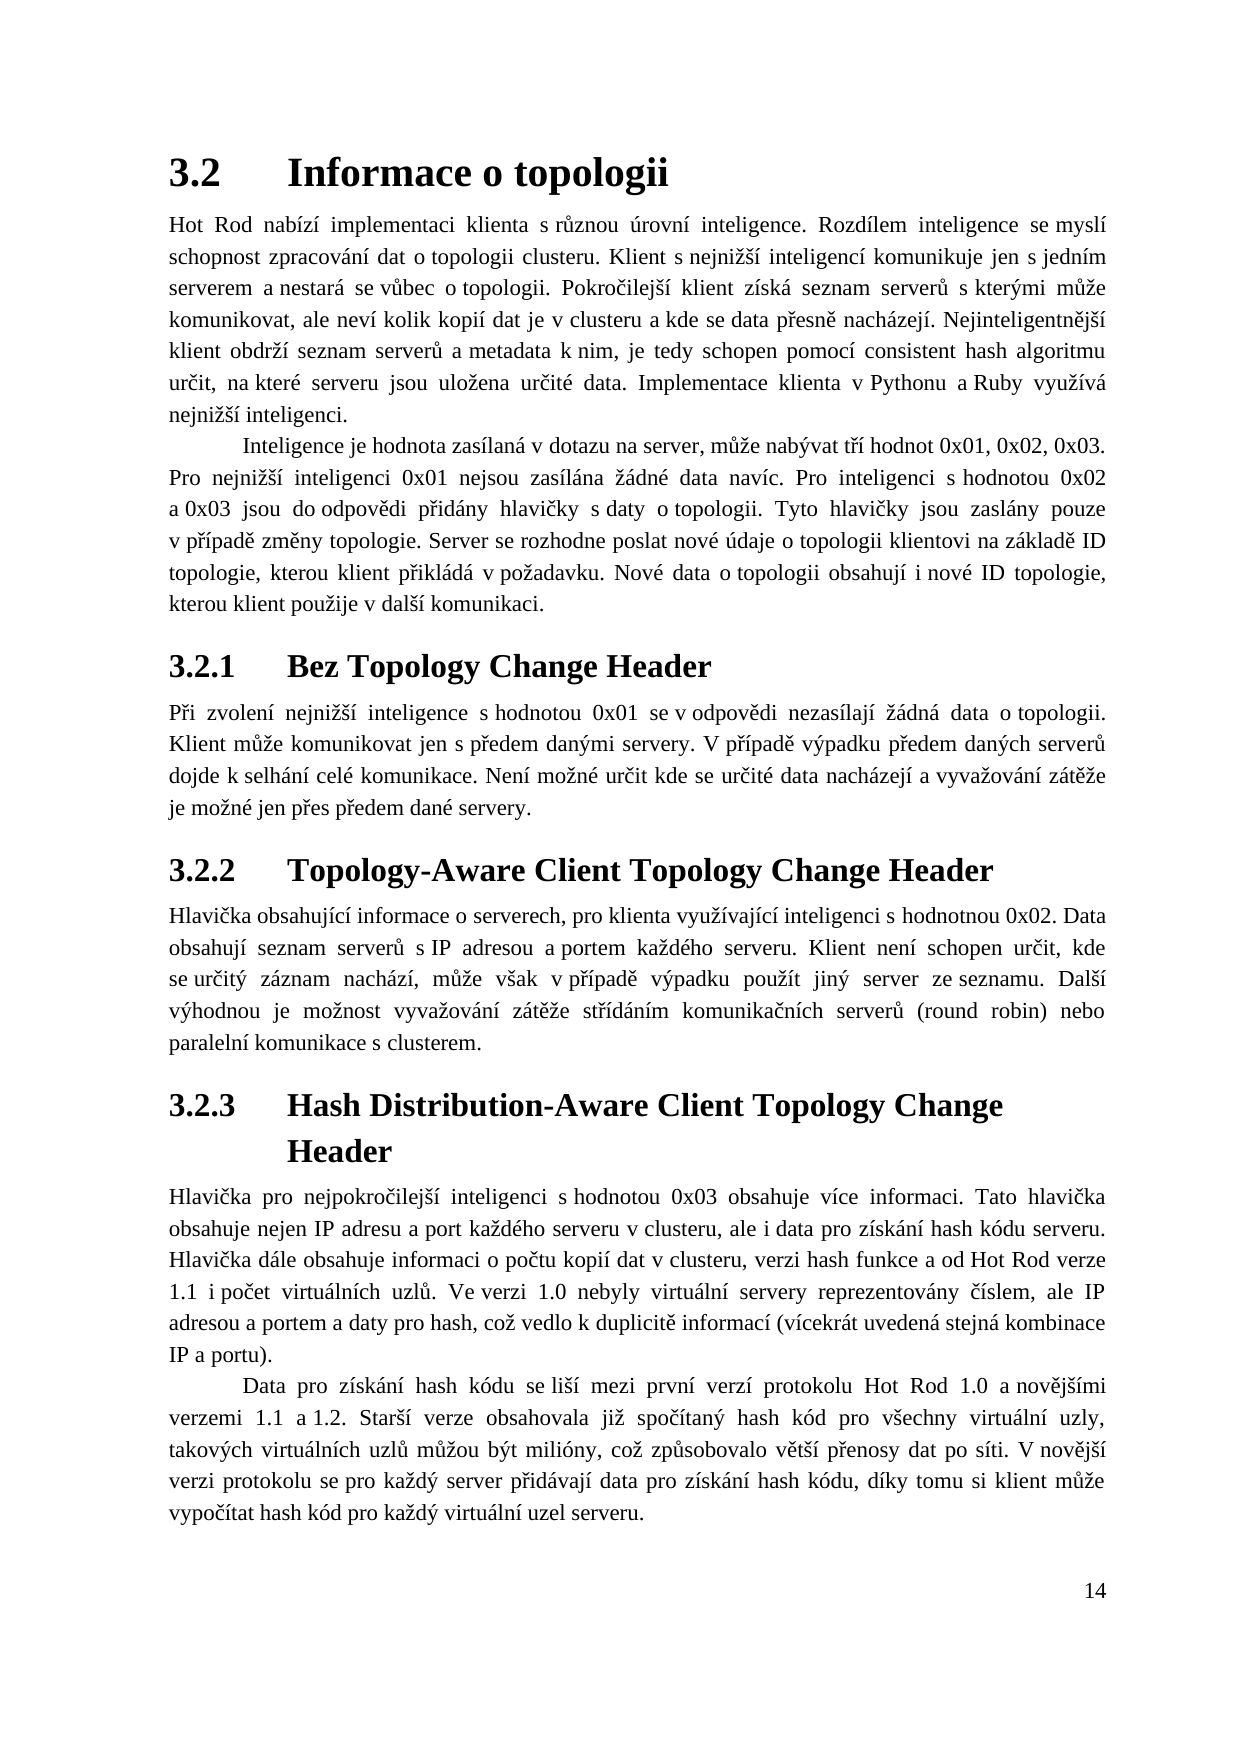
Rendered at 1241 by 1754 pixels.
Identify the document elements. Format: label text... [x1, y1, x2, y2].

text Při zvolení nejnižší inteligence s hodnotou 0x01 se v odpovědi nezasílají žádná data o topologii. Klient může komunikovat jen s předem danými servery. V případě výpadku předem daných serverů dojde k selhání celé komunikace. Není možné určit kde se určité data nacházejí a vyvažování zátěže je možné jen přes předem dané servery. [169, 699, 1106, 820]
subtitle Topology-Aware Client Topology Change Header [169, 850, 1106, 888]
subtitle Informace o topologii [169, 148, 1106, 196]
text Hot Rod nabízí implementaci klienta s různou úrovní inteligence. Rozdílem inteligence se myslí schopnost zpracování dat o topologii clusteru. Klient s nejnižší inteligencí komunikuje jen s jedním serverem a nestará se vůbec o topologii. Pokročilejší klient získá seznam serverů s kterými může komunikovat, ale neví kolik kopií dat je v clusteru a kde se data přesně nacházejí. Nejinteligentnější klient obdrží seznam serverů a metadata k nim, je tedy schopen pomocí consistent hash algoritmu určit, na které serveru jsou uložena určité data. Implementace klienta v Pythonu a Ruby využívá nejnižší inteligenci. [169, 211, 1106, 427]
text Data pro získání hash kódu se liší mezi první verzí protokolu Hot Rod 1.0 a novějšími verzemi 1.1 a 1.2. Starší verze obsahovala již spočítaný hash kód pro všechny virtuální uzly, takových virtuálních uzlů můžou být milióny, což způsobovalo větší přenosy dat po síti. V novější verzi protokolu se pro každý server přidávají data pro získání hash kódu, díky tomu si klient může vypočítat hash kód pro každý virtuální uzel serveru. [169, 1373, 1106, 1525]
text Hlavička obsahující informace o serverech, pro klienta využívající inteligenci s hodnotnou 0x02. Data obsahují seznam serverů s IP adresou a portem každého serveru. Klient není schopen určit, kde se určitý záznam nachází, může však v případě výpadku použít jiný server ze seznamu. Další výhodnou je možnost vyvažování zátěže střídáním komunikačních serverů (round robin) nebo paralelní komunikace s clusterem. [169, 902, 1106, 1055]
subtitle Bez Topology Change Header [169, 647, 1106, 685]
text Hlavička pro nejpokročilejší inteligenci s hodnotou 0x03 obsahuje více informaci. Tato hlavička obsahuje nejen IP adresu a port každého serveru v clusteru, ale i data pro získání hash kódu serveru. Hlavička dále obsahuje informaci o počtu kopií dat v clusteru, verzi hash funkce a od Hot Rod verze 1.1 i počet virtuálních uzlů. Ve verzi 1.0 nebyly virtuální servery reprezentovány číslem, ale IP adresou a portem a daty pro hash, což vedlo k duplicitě informací (vícekrát uvedená stejná kombinace IP a portu). [169, 1183, 1106, 1367]
text Inteligence je hodnota zasílaná v dotazu na server, může nabývat tří hodnot 0x01, 0x02, 0x03. Pro nejnižší inteligenci 0x01 nejsou zasílána žádné data navíc. Pro inteligenci s hodnotou 0x02 a 0x03 jsou do odpovědi přidány hlavičky s daty o topologii. Tyto hlavičky jsou zaslány pouze v případě změny topologie. Server se rozhodne poslat nové údaje o topologii klientovi na základě ID topologie, kterou klient přikládá v požadavku. Nové data o topologii obsahují i nové ID topologie, kterou klient použije v další komunikaci. [169, 432, 1106, 616]
subtitle Hash Distribution-Aware Client Topology Change Header [169, 1085, 1106, 1169]
